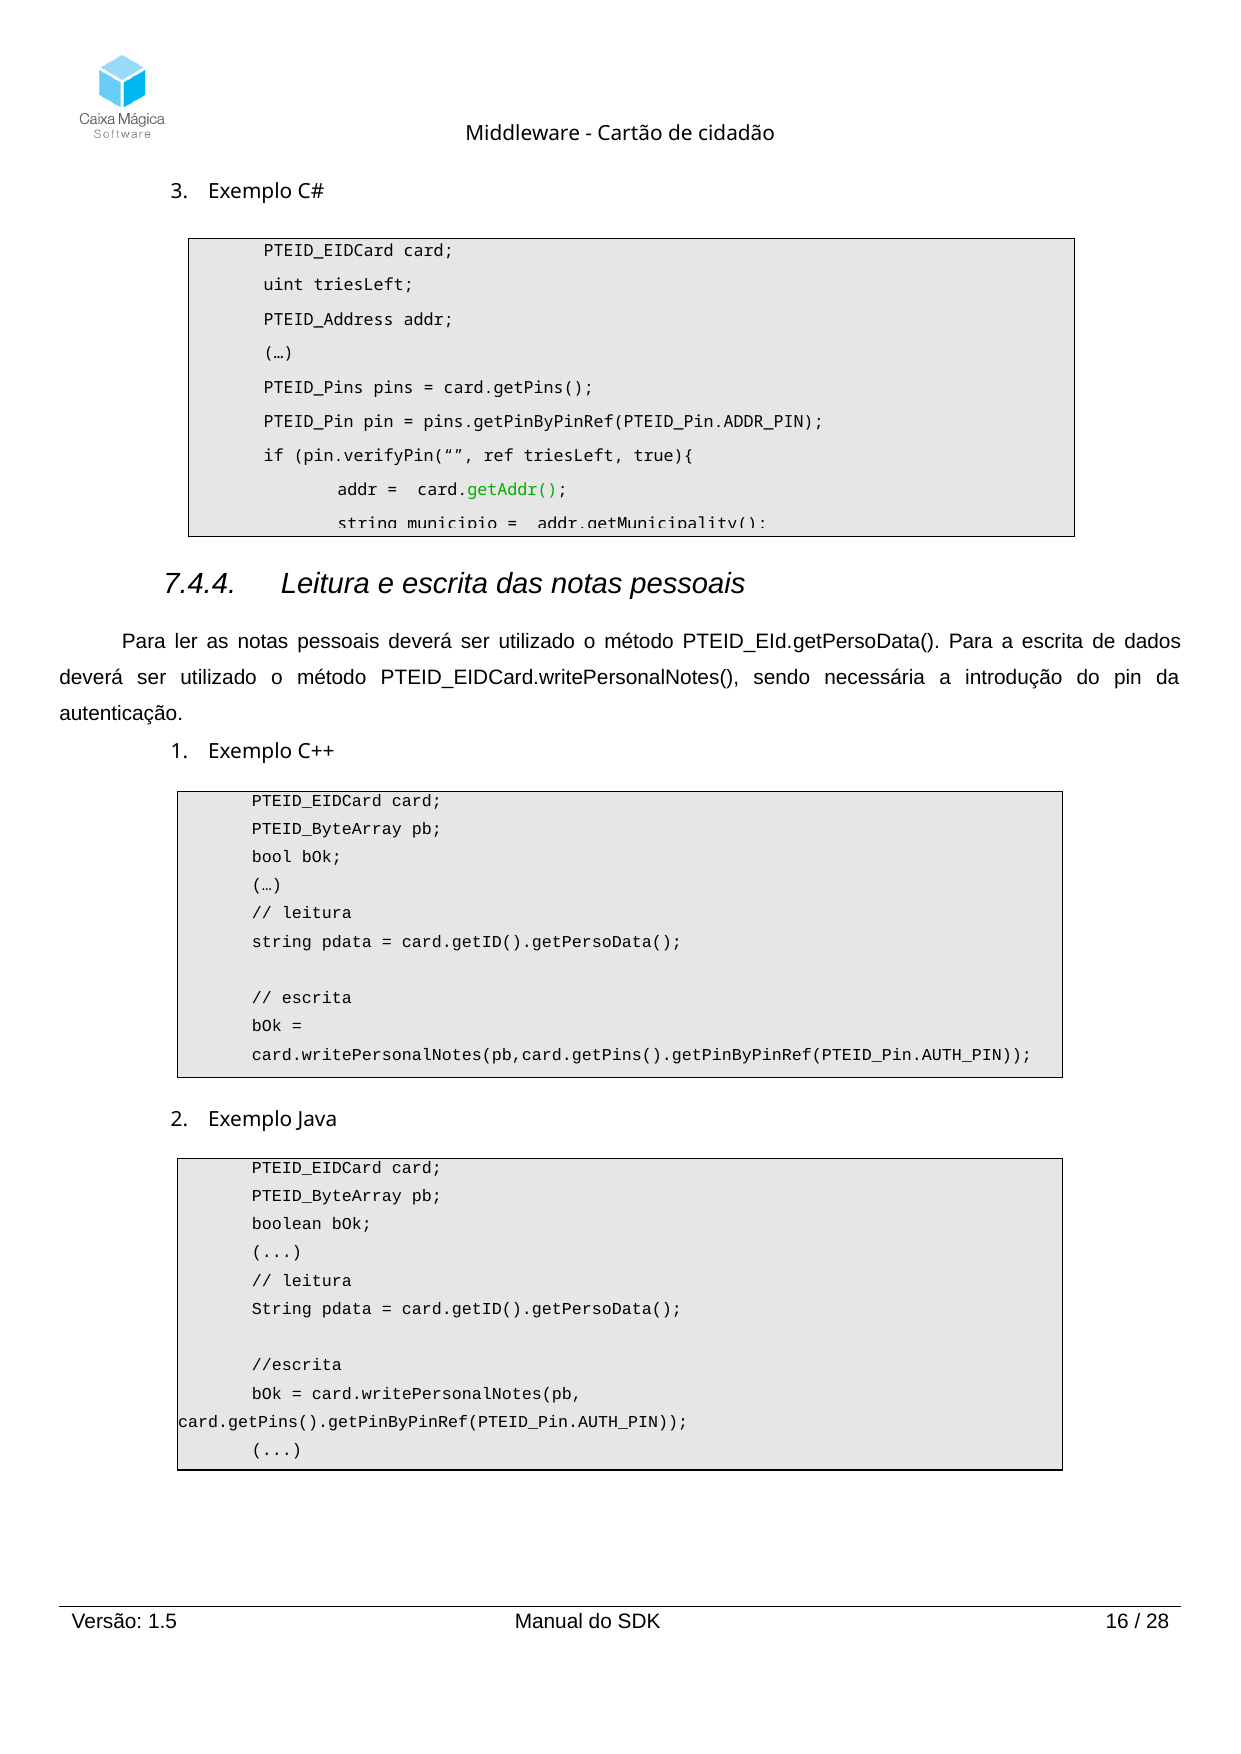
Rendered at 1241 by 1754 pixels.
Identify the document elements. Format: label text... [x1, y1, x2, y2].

list string pdata = card.getID().getPersoData(); [178, 933, 1062, 952]
list Exemplo Java [170, 779, 1181, 1132]
text addr = card.getAddr(); [189, 477, 1074, 500]
text uint triesLeft; [189, 273, 1074, 296]
text PTEID_Pin pin = pins.getPinByPinRef(PTEID_Pin.ADDR_PIN); [189, 409, 1074, 432]
list // escrita [178, 990, 1062, 1009]
text (…) [189, 341, 1074, 364]
text String pdata = card.getID().getPersoData(); [178, 1301, 1062, 1319]
text PTEID_Pins pins = card.getPins(); [189, 375, 1074, 398]
list PTEID_ByteArray pb; [178, 820, 1062, 839]
subtitle Leitura e escrita das notas pessoais [104, 244, 1181, 599]
list (…) [178, 877, 1062, 896]
list // leitura [178, 905, 1062, 924]
text if (pin.verifyPin(“”, ref triesLeft, true){ [189, 443, 1074, 466]
text PTEID_Address addr; [189, 307, 1074, 330]
list Exemplo C# [170, 176, 1181, 204]
text (...) [178, 1442, 1062, 1461]
picture [78, 52, 167, 141]
text Para ler as notas pessoais deverá ser utilizado o método PTEID_EId.getPersoData(). Para a escrita de dados deverá ser utilizado o método PTEID_EIDCard.writePersonalNotes(), sendo necessária a introdução do pin da autenticação. [59, 629, 1181, 725]
text PTEID_EIDCard card; [178, 1159, 1062, 1178]
text string municipio = addr.getMunicipality(); [189, 511, 1074, 527]
text bOk = card.writePersonalNotes(pb, card.getPins().getPinByPinRef(PTEID_Pin.AUTH_PIN)); [178, 1385, 1062, 1432]
list bOk = card.writePersonalNotes(pb,card.getPins().getPinByPinRef(PTEID_Pin.AUTH_PIN)); [178, 1018, 1062, 1065]
text boolean bOk; [178, 1216, 1062, 1235]
list bool bOk; [178, 849, 1062, 867]
text PTEID_EIDCard card; [189, 239, 1074, 262]
text (...) [178, 1244, 1062, 1263]
text PTEID_ByteArray pb; [178, 1188, 1062, 1206]
list PTEID_EIDCard card; [178, 792, 1062, 811]
list Exemplo C++ [170, 737, 1181, 765]
text //escrita [178, 1357, 1062, 1376]
text // leitura [178, 1272, 1062, 1291]
